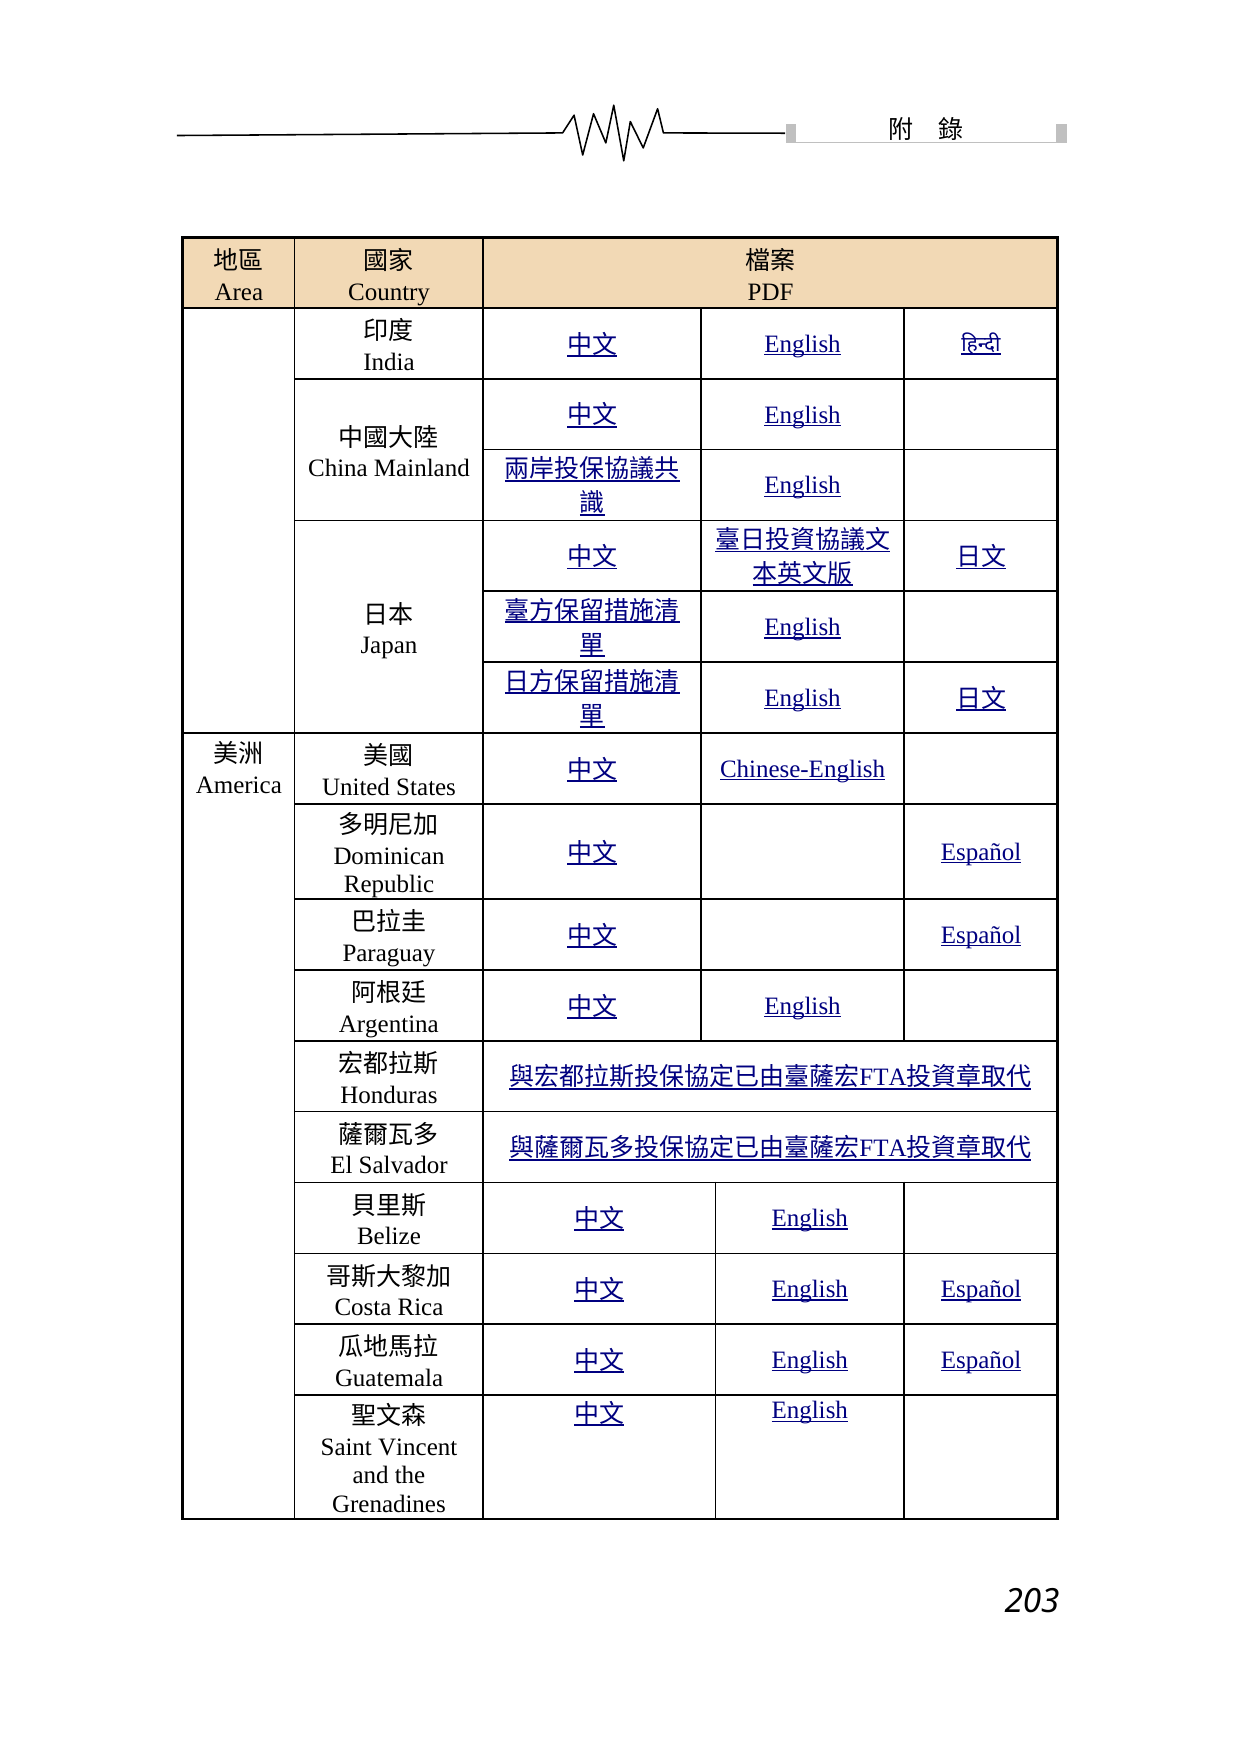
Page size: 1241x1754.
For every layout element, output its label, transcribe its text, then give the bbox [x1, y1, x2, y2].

table_cell 中文 [484, 1396, 715, 1518]
table_cell 中文 [484, 1325, 715, 1394]
table_cell 巴拉圭 Paraguay [295, 900, 482, 969]
table_header 地區 Area [184, 239, 294, 307]
table_cell 中文 [484, 900, 700, 969]
table_cell 美洲 America [184, 734, 294, 1518]
table_cell [702, 900, 903, 969]
table_cell English [702, 380, 903, 449]
table_cell 中文 [484, 380, 700, 449]
table_cell [905, 1183, 1056, 1252]
table_cell हिन्दी [905, 309, 1056, 378]
table_cell 中文 [484, 1183, 715, 1252]
table_cell 中文 [484, 805, 700, 898]
table_cell [905, 380, 1056, 449]
table_cell 臺日投資協議文本英文版 [702, 521, 903, 590]
table_cell 聖文森 Saint Vincent and the Grenadines [295, 1396, 482, 1518]
table_cell 日方保留措施清單 [484, 663, 700, 732]
table_cell 宏都拉斯 Honduras [295, 1042, 482, 1111]
table_cell Español [905, 1254, 1056, 1323]
table_header 國家 Country [295, 239, 482, 307]
table_cell 貝里斯 Belize [295, 1183, 482, 1252]
table_cell 與宏都拉斯投保協定已由臺薩宏FTA投資章取代 [484, 1042, 1056, 1111]
table_cell 中文 [484, 734, 700, 803]
table_cell 中文 [484, 309, 700, 378]
table_cell English [702, 971, 903, 1040]
table_cell English [716, 1183, 903, 1252]
table_cell 中文 [484, 521, 700, 590]
table_cell 中國大陸 China Mainland [295, 380, 482, 519]
table_header 檔案 PDF [484, 239, 1056, 307]
table_cell 日文 [905, 663, 1056, 732]
table_cell English [702, 309, 903, 378]
table_cell English [716, 1254, 903, 1323]
table_cell English [702, 450, 903, 519]
table_cell 多明尼加 Dominican Republic [295, 805, 482, 898]
table_cell [702, 805, 903, 898]
table_cell 瓜地馬拉 Guatemala [295, 1325, 482, 1394]
table_cell 日本 Japan [295, 521, 482, 732]
table_cell Español [905, 1325, 1056, 1394]
table_cell 臺方保留措施清單 [484, 592, 700, 661]
table_cell [905, 971, 1056, 1040]
table_cell 中文 [484, 1254, 715, 1323]
table_cell [905, 1396, 1056, 1518]
table_cell 薩爾瓦多 El Salvador [295, 1112, 482, 1182]
table_cell English [702, 663, 903, 732]
table_cell 與薩爾瓦多投保協定已由臺薩宏FTA投資章取代 [484, 1112, 1056, 1182]
table_cell 阿根廷 Argentina [295, 971, 482, 1040]
table_cell 哥斯大黎加 Costa Rica [295, 1254, 482, 1323]
table_cell [905, 592, 1056, 661]
table_cell 印度 India [295, 309, 482, 378]
table_cell Chinese-English [702, 734, 903, 803]
table_cell 中文 [484, 971, 700, 1040]
table_cell 兩岸投保協議共識 [484, 450, 700, 519]
table_cell 日文 [905, 521, 1056, 590]
table_cell [905, 734, 1056, 803]
table_cell English [702, 592, 903, 661]
table_cell 美國 United States [295, 734, 482, 803]
table_cell [905, 450, 1056, 519]
table_cell English [716, 1325, 903, 1394]
table_cell Español [905, 805, 1056, 898]
table_cell [184, 309, 294, 732]
table_cell Español [905, 900, 1056, 969]
table_cell English [716, 1396, 903, 1518]
